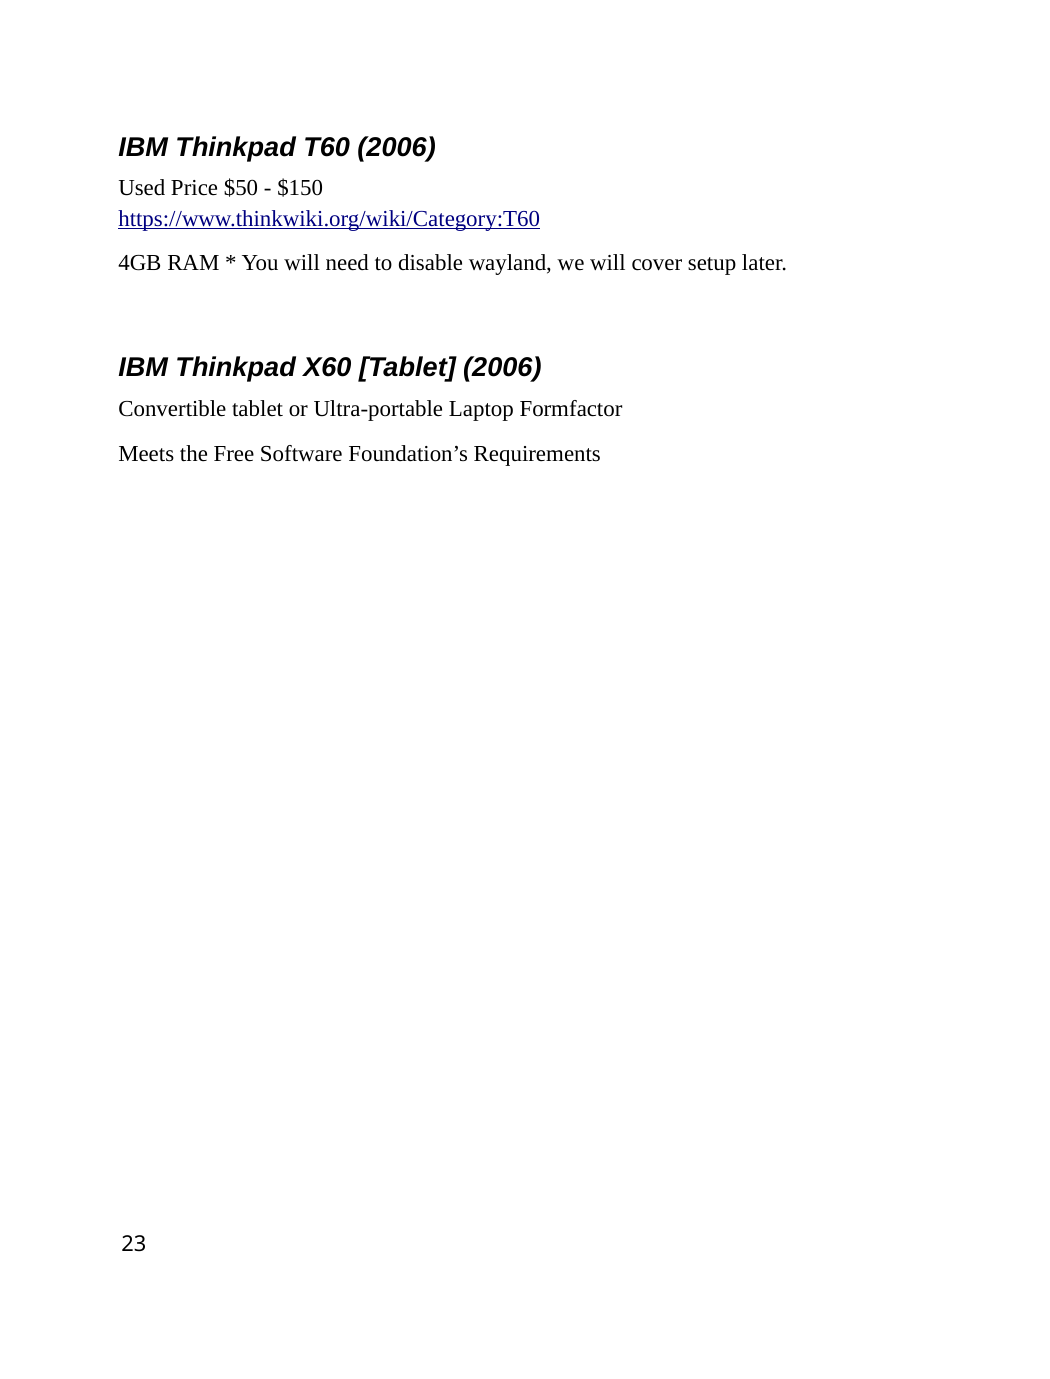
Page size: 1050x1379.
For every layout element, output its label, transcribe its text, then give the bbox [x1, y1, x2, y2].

text Convertible tablet or Ultra-portable Laptop Formfactor [118, 395, 932, 422]
text Meets the Free Software Foundation’s Requirements [118, 440, 932, 466]
text Used Price $50 - $150 https://www.thinkwiki.org/wiki/Category:T60 [118, 174, 932, 231]
text 4GB RAM * You will need to disable wayland, we will cover setup later. [118, 249, 932, 276]
subtitle IBM Thinkpad T60 (2006) [118, 131, 932, 162]
subtitle IBM Thinkpad X60 [Tablet] (2006) [118, 351, 932, 383]
